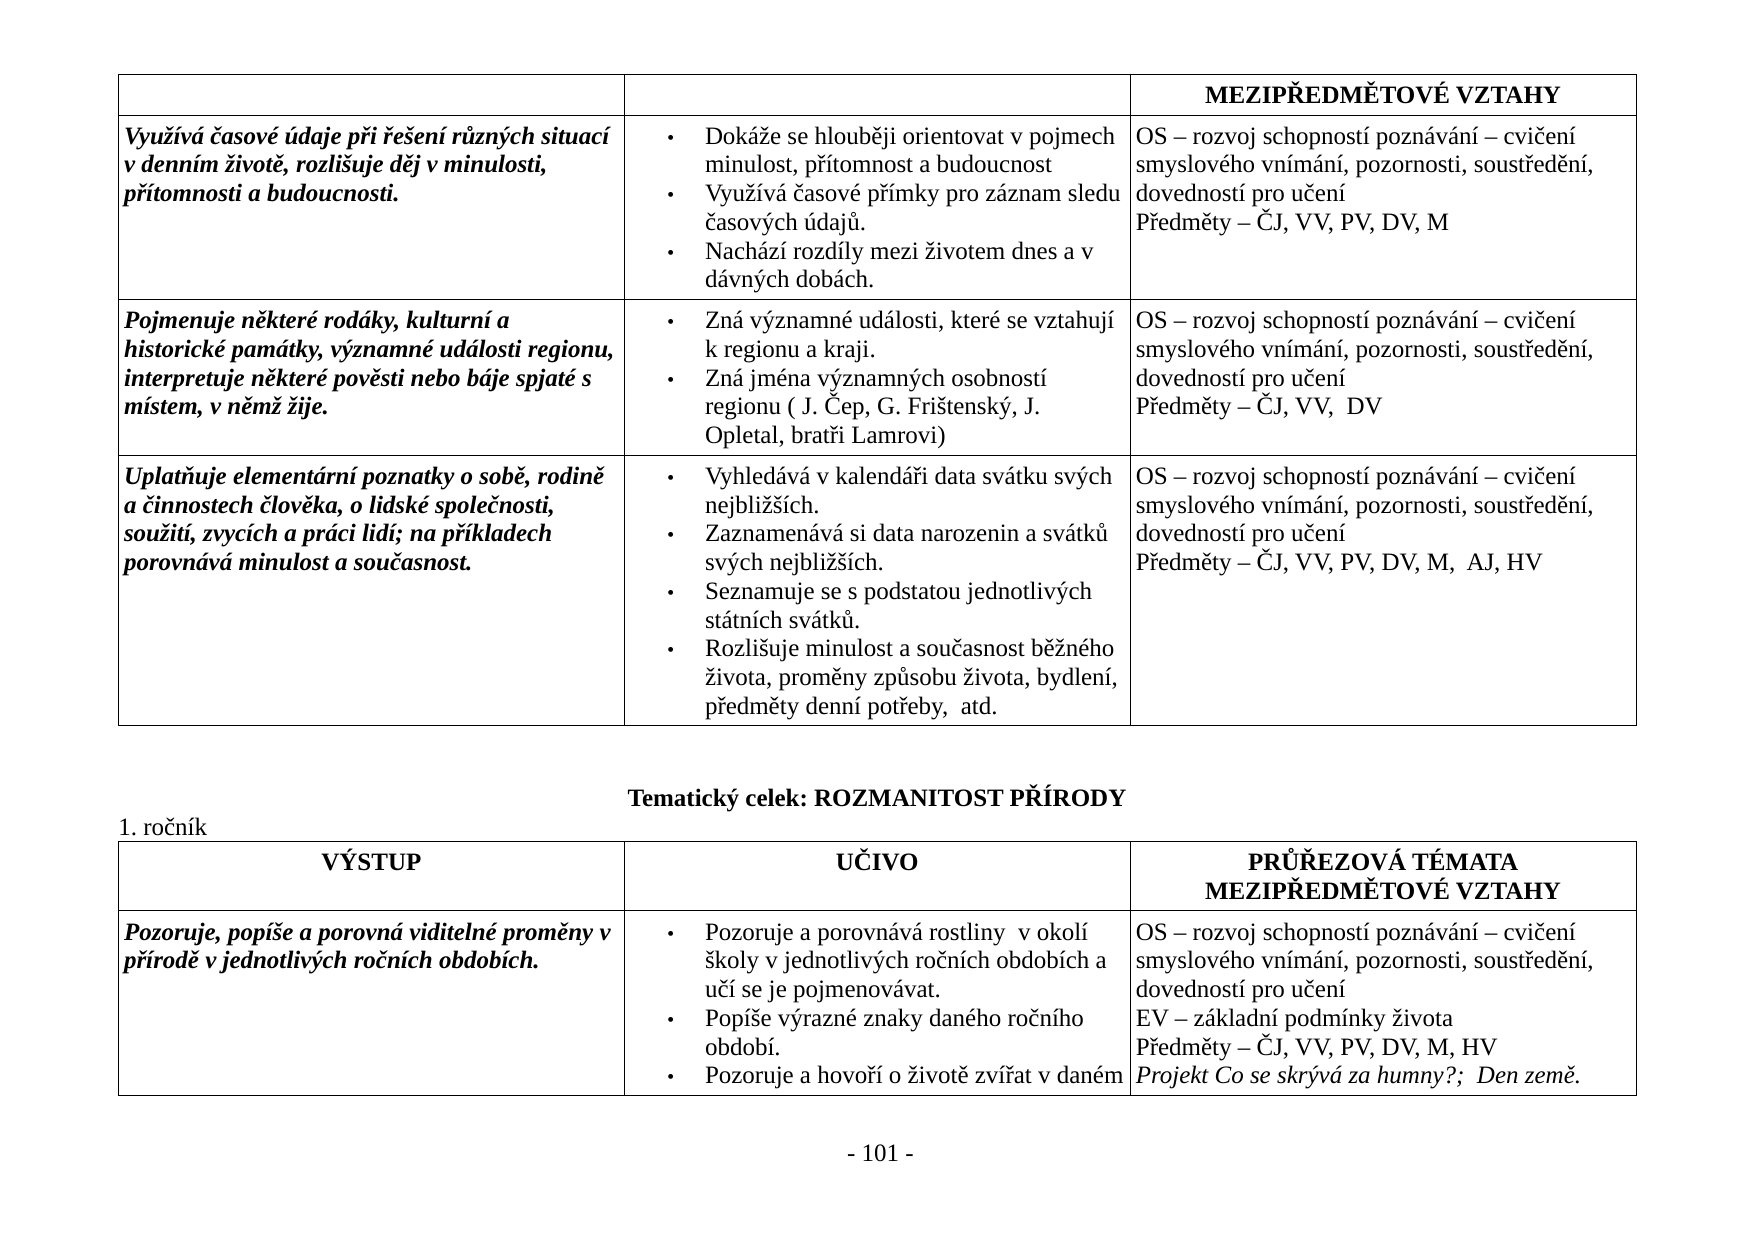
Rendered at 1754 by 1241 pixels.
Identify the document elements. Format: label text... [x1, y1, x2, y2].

table_cell Využívá časové údaje při řešení různých situací v denním životě, rozlišuje děj v minulosti, přítomnosti a budoucnosti. [119, 116, 624, 299]
text Tematický celek: ROZMANITOST PŘÍRODY [118, 783, 1636, 812]
table_cell OS – rozvoj schopností poznávání – cvičení smyslového vnímání, pozornosti, soustředění, dovedností pro učení Předměty – ČJ, VV, DV [1131, 300, 1636, 455]
table_cell Pojmenuje některé rodáky, kulturní a historické památky, významné události regionu, interpretuje některé pověsti nebo báje spjaté s místem, v němž žije. [119, 300, 624, 455]
table_header UČIVO [625, 842, 1130, 910]
table_header [625, 75, 1130, 114]
table_cell Vyhledává v kalendáři data svátku svých nejbližších. Zaznamenává si data narozenin a svátků svých nejbližších. Seznamuje se s podstatou jednotlivých státních svátků. Rozlišuje minulost a současnost běžného života, proměny způsobu života, bydlení, předměty denní potřeby, atd. [625, 456, 1130, 725]
table_cell OS – rozvoj schopností poznávání – cvičení smyslového vnímání, pozornosti, soustředění, dovedností pro učení Předměty – ČJ, VV, PV, DV, M [1131, 116, 1636, 299]
table_cell Zná významné události, které se vztahují k regionu a kraji. Zná jména významných osobností regionu ( J. Čep, G. Frištenský, J. Opletal, bratři Lamrovi) [625, 300, 1130, 455]
table_header [119, 75, 624, 114]
table_cell OS – rozvoj schopností poznávání – cvičení smyslového vnímání, pozornosti, soustředění, dovedností pro učení EV – základní podmínky života Předměty – ČJ, VV, PV, DV, M, HV Projekt Co se skrývá za humny?; Den země. [1131, 911, 1636, 1095]
table_header MEZIPŘEDMĚTOVÉ VZTAHY [1131, 75, 1636, 114]
table_cell OS – rozvoj schopností poznávání – cvičení smyslového vnímání, pozornosti, soustředění, dovedností pro učení Předměty – ČJ, VV, PV, DV, M, AJ, HV [1131, 456, 1636, 725]
table_cell Dokáže se hlouběji orientovat v pojmech minulost, přítomnost a budoucnost Využívá časové přímky pro záznam sledu časových údajů. Nachází rozdíly mezi životem dnes a v dávných dobách. [625, 116, 1130, 299]
table_header PRŮŘEZOVÁ TÉMATA MEZIPŘEDMĚTOVÉ VZTAHY [1131, 842, 1636, 910]
table_cell Pozoruje a porovnává rostliny v okolí školy v jednotlivých ročních obdobích a učí se je pojmenovávat. Popíše výrazné znaky daného ročního období. Pozoruje a hovoří o životě zvířat v daném [625, 911, 1130, 1095]
table_cell Pozoruje, popíše a porovná viditelné proměny v přírodě v jednotlivých ročních obdobích. [119, 911, 624, 1095]
table_cell Uplatňuje elementární poznatky o sobě, rodině a činnostech člověka, o lidské společnosti, soužití, zvycích a práci lidí; na příkladech porovnává minulost a současnost. [119, 456, 624, 725]
table_header VÝSTUP [119, 842, 624, 910]
text 1. ročník [118, 812, 1636, 841]
